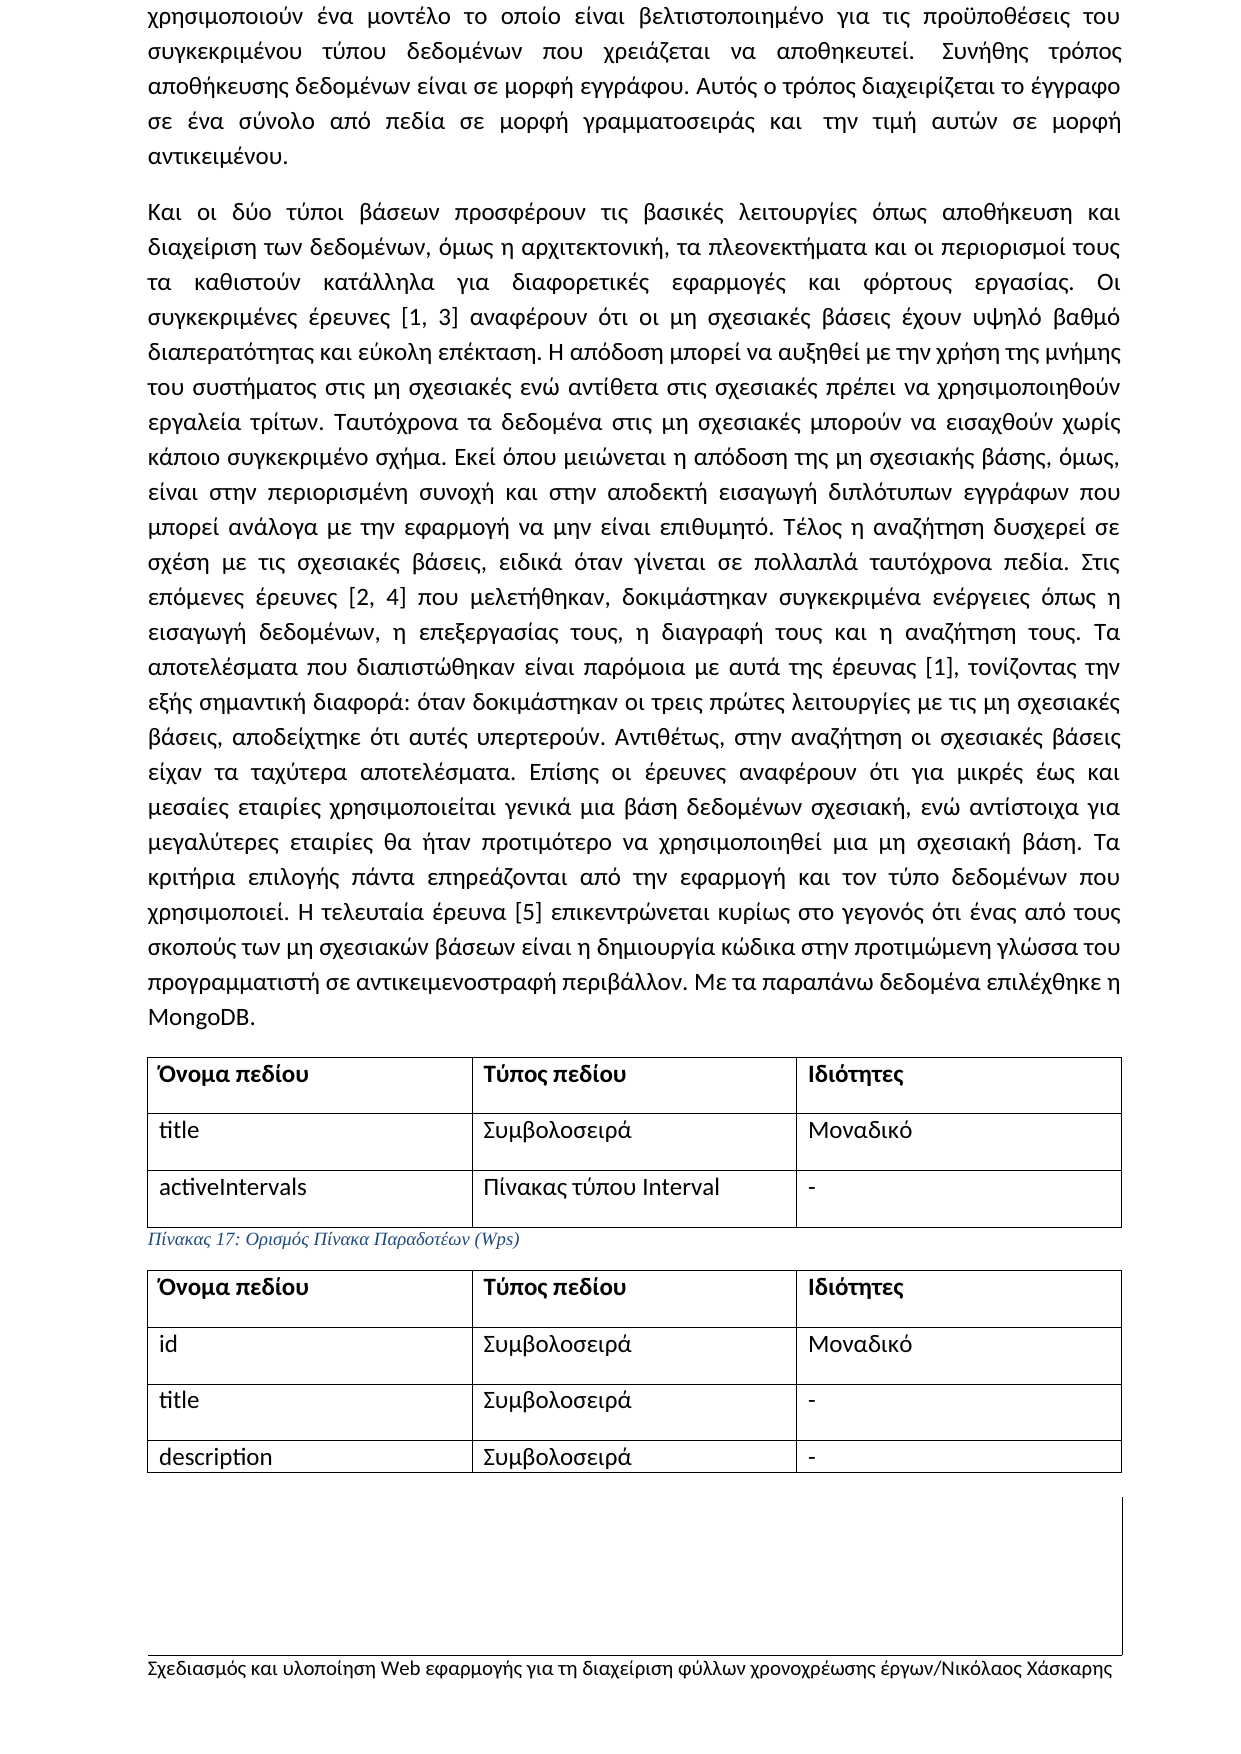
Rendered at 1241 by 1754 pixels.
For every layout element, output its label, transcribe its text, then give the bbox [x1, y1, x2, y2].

table_cell - [797, 1171, 1121, 1227]
table_cell Συμβολοσειρά [473, 1328, 796, 1383]
table_cell Μοναδικό [797, 1114, 1121, 1170]
text Πίνακας 17: Ορισμός Πίνακα Παραδοτέων (Wps) [148, 1228, 1122, 1249]
table_cell title [148, 1114, 472, 1170]
text χρησιμοποιούν ένα μοντέλο το οποίο είναι βελτιστοποιημένο για τις προϋποθέσεις του συγκεκριμένου τύπου δεδομένων που χρειάζεται να αποθηκευτεί. Συνήθης τρόπος αποθήκευσης δεδομένων είναι σε μορφή εγγράφου. Αυτός ο τρόπος διαχειρίζεται το έγγραφο σε ένα σύνολο από πεδία σε μορφή γραμματοσειράς και την τιμή αυτών σε μορφή αντικειμένου. [148, 0, 1122, 171]
table_cell Συμβολοσειρά [473, 1114, 796, 1170]
table_cell description [148, 1441, 472, 1472]
table_header Τύπος πεδίου [473, 1271, 796, 1327]
table_header Τύπος πεδίου [473, 1058, 796, 1113]
table_cell Συμβολοσειρά [473, 1385, 796, 1440]
table_cell Πίνακας τύπου Interval [473, 1171, 796, 1227]
table_cell title [148, 1385, 472, 1440]
table_header Όνομα πεδίου [148, 1058, 472, 1113]
table_cell Μοναδικό [797, 1328, 1121, 1383]
table_cell id [148, 1328, 472, 1383]
table_cell - [797, 1385, 1121, 1440]
table_header Ιδιότητες [797, 1271, 1121, 1327]
table_cell - [797, 1441, 1121, 1472]
table_cell Συμβολοσειρά [473, 1441, 796, 1472]
text Και οι δύο τύποι βάσεων προσφέρουν τις βασικές λειτουργίες όπως αποθήκευση και διαχείριση των δεδομένων, όμως η αρχιτεκτονική, τα πλεονεκτήματα και οι περιορισμοί τους τα καθιστούν κατάλληλα για διαφορετικές εφαρμογές και φόρτους εργασίας. Οι συγκεκριμένες έρευνες [1, 3] αναφέρουν ότι οι μη σχεσιακές βάσεις έχουν υψηλό βαθμό διαπερατότητας και εύκολη επέκταση. Η απόδοση μπορεί να αυξηθεί με την χρήση της μνήμης του συστήματος στις μη σχεσιακές ενώ αντίθετα στις σχεσιακές πρέπει να χρησιμοποιηθούν εργαλεία τρίτων. Ταυτόχρονα τα δεδομένα στις μη σχεσιακές μπορούν να εισαχθούν χωρίς κάποιο συγκεκριμένο σχήμα. Εκεί όπου μειώνεται η απόδοση της μη σχεσιακής βάσης, όμως, είναι στην περιορισμένη συνοχή και στην αποδεκτή εισαγωγή διπλότυπων εγγράφων που μπορεί ανάλογα με την εφαρμογή να μην είναι επιθυμητό. Τέλος η αναζήτηση δυσχερεί σε σχέση με τις σχεσιακές βάσεις, ειδικά όταν γίνεται σε πολλαπλά ταυτόχρονα πεδία. Στις επόμενες έρευνες [2, 4] που μελετήθηκαν, δοκιμάστηκαν συγκεκριμένα ενέργειες όπως η εισαγωγή δεδομένων, η επεξεργασίας τους, η διαγραφή τους και η αναζήτηση τους. Τα αποτελέσματα που διαπιστώθηκαν είναι παρόμοια με αυτά της έρευνας [1], τονίζοντας την εξής σημαντική διαφορά: όταν δοκιμάστηκαν οι τρεις πρώτες λειτουργίες με τις μη σχεσιακές βάσεις, αποδείχτηκε ότι αυτές υπερτερούν. Αντιθέτως, στην αναζήτηση οι σχεσιακές βάσεις είχαν τα ταχύτερα αποτελέσματα. Επίσης οι έρευνες αναφέρουν ότι για μικρές έως και μεσαίες εταιρίες χρησιμοποιείται γενικά μια βάση δεδομένων σχεσιακή, ενώ αντίστοιχα για μεγαλύτερες εταιρίες θα ήταν προτιμότερο να χρησιμοποιηθεί μια μη σχεσιακή βάση. Τα κριτήρια επιλογής πάντα επηρεάζονται από την εφαρμογή και τον τύπο δεδομένων που χρησιμοποιεί. Η τελευταία έρευνα [5] επικεντρώνεται κυρίως στο γεγονός ότι ένας από τους σκοπούς των μη σχεσιακών βάσεων είναι η δημιουργία κώδικα στην προτιμώμενη γλώσσα του προγραμματιστή σε αντικειμενοστραφή περιβάλλον. Με τα παραπάνω δεδομένα επιλέχθηκε η MongoDB. [148, 196, 1122, 1031]
table_cell activeIntervals [148, 1171, 472, 1227]
table_header Ιδιότητες [797, 1058, 1121, 1113]
table_header Όνομα πεδίου [148, 1271, 472, 1327]
